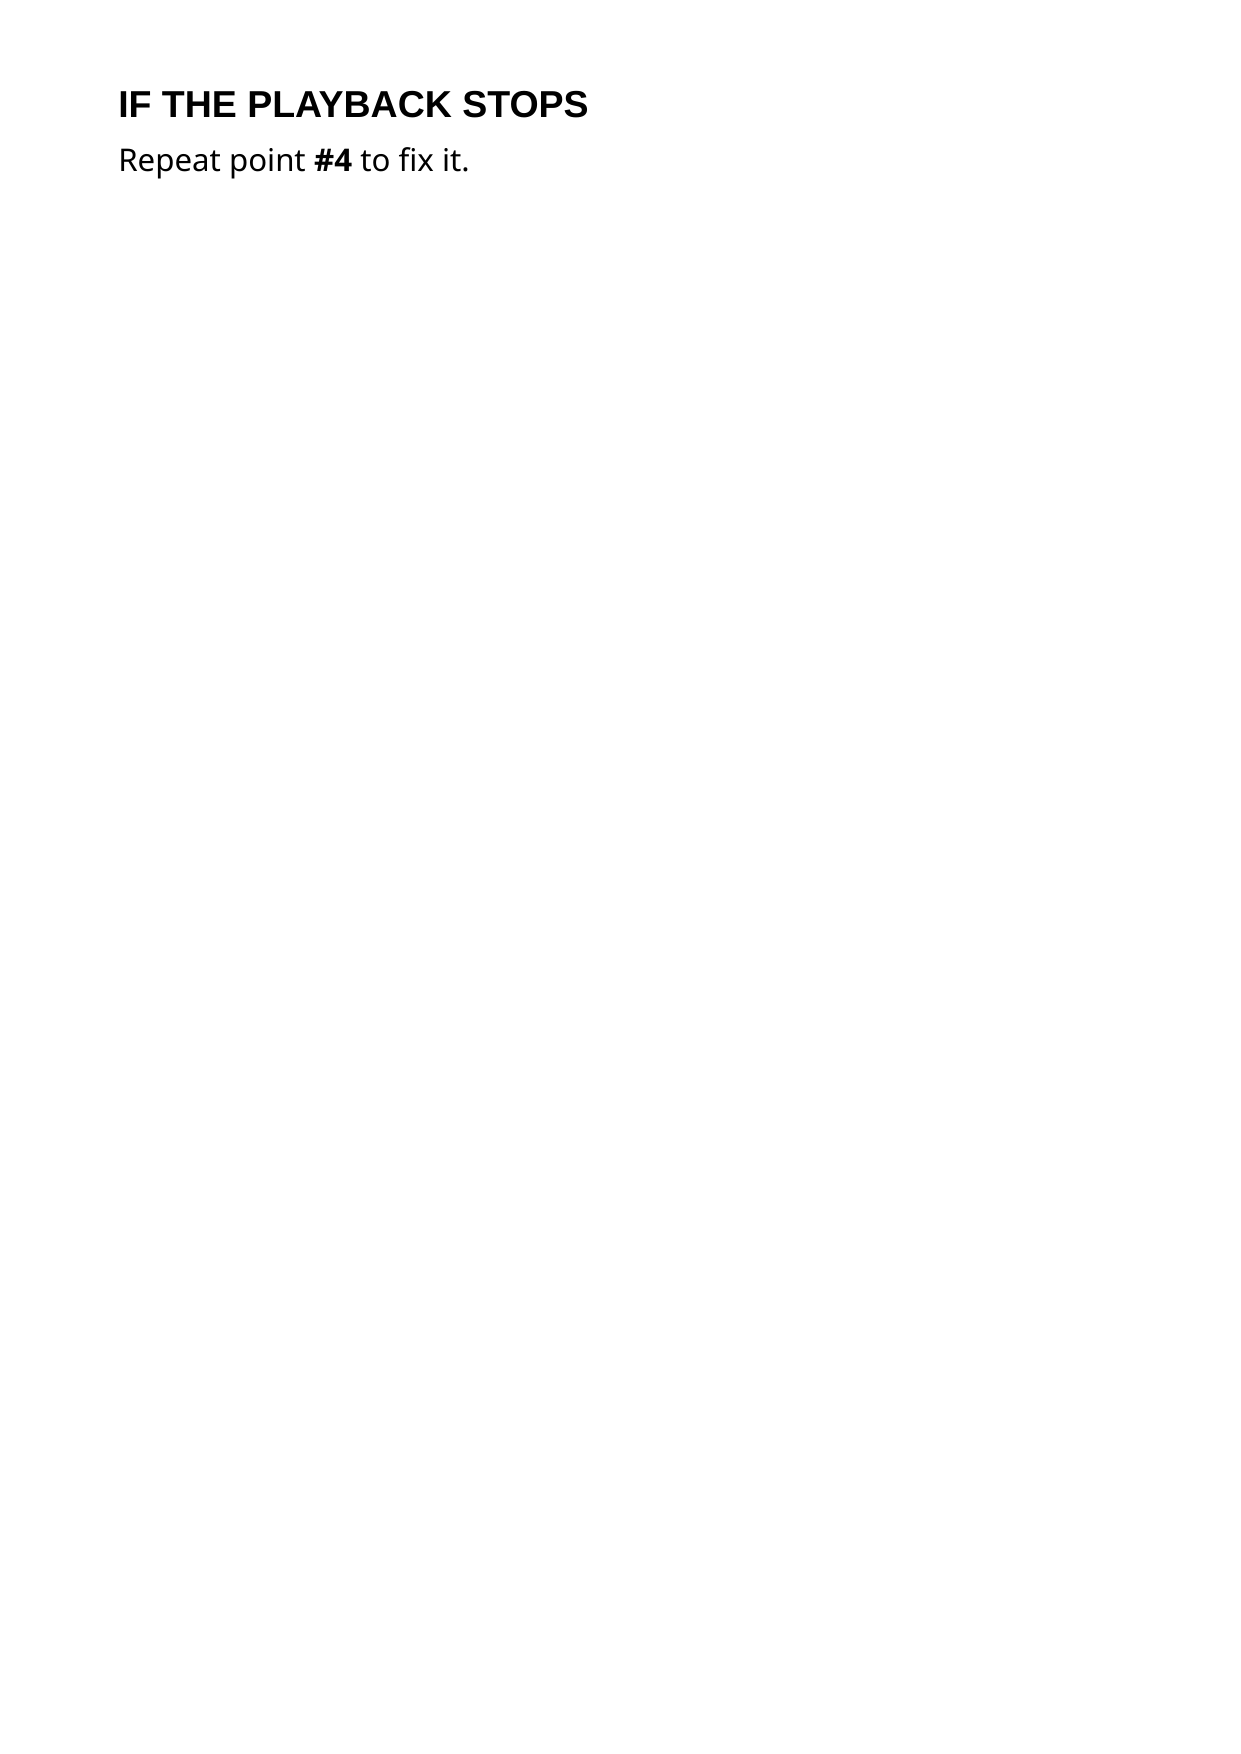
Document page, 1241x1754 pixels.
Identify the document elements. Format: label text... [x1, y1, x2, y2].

text Repeat point #4 to fix it. [118, 138, 1122, 180]
subtitle IF THE PLAYBACK STOPS [118, 39, 1122, 125]
